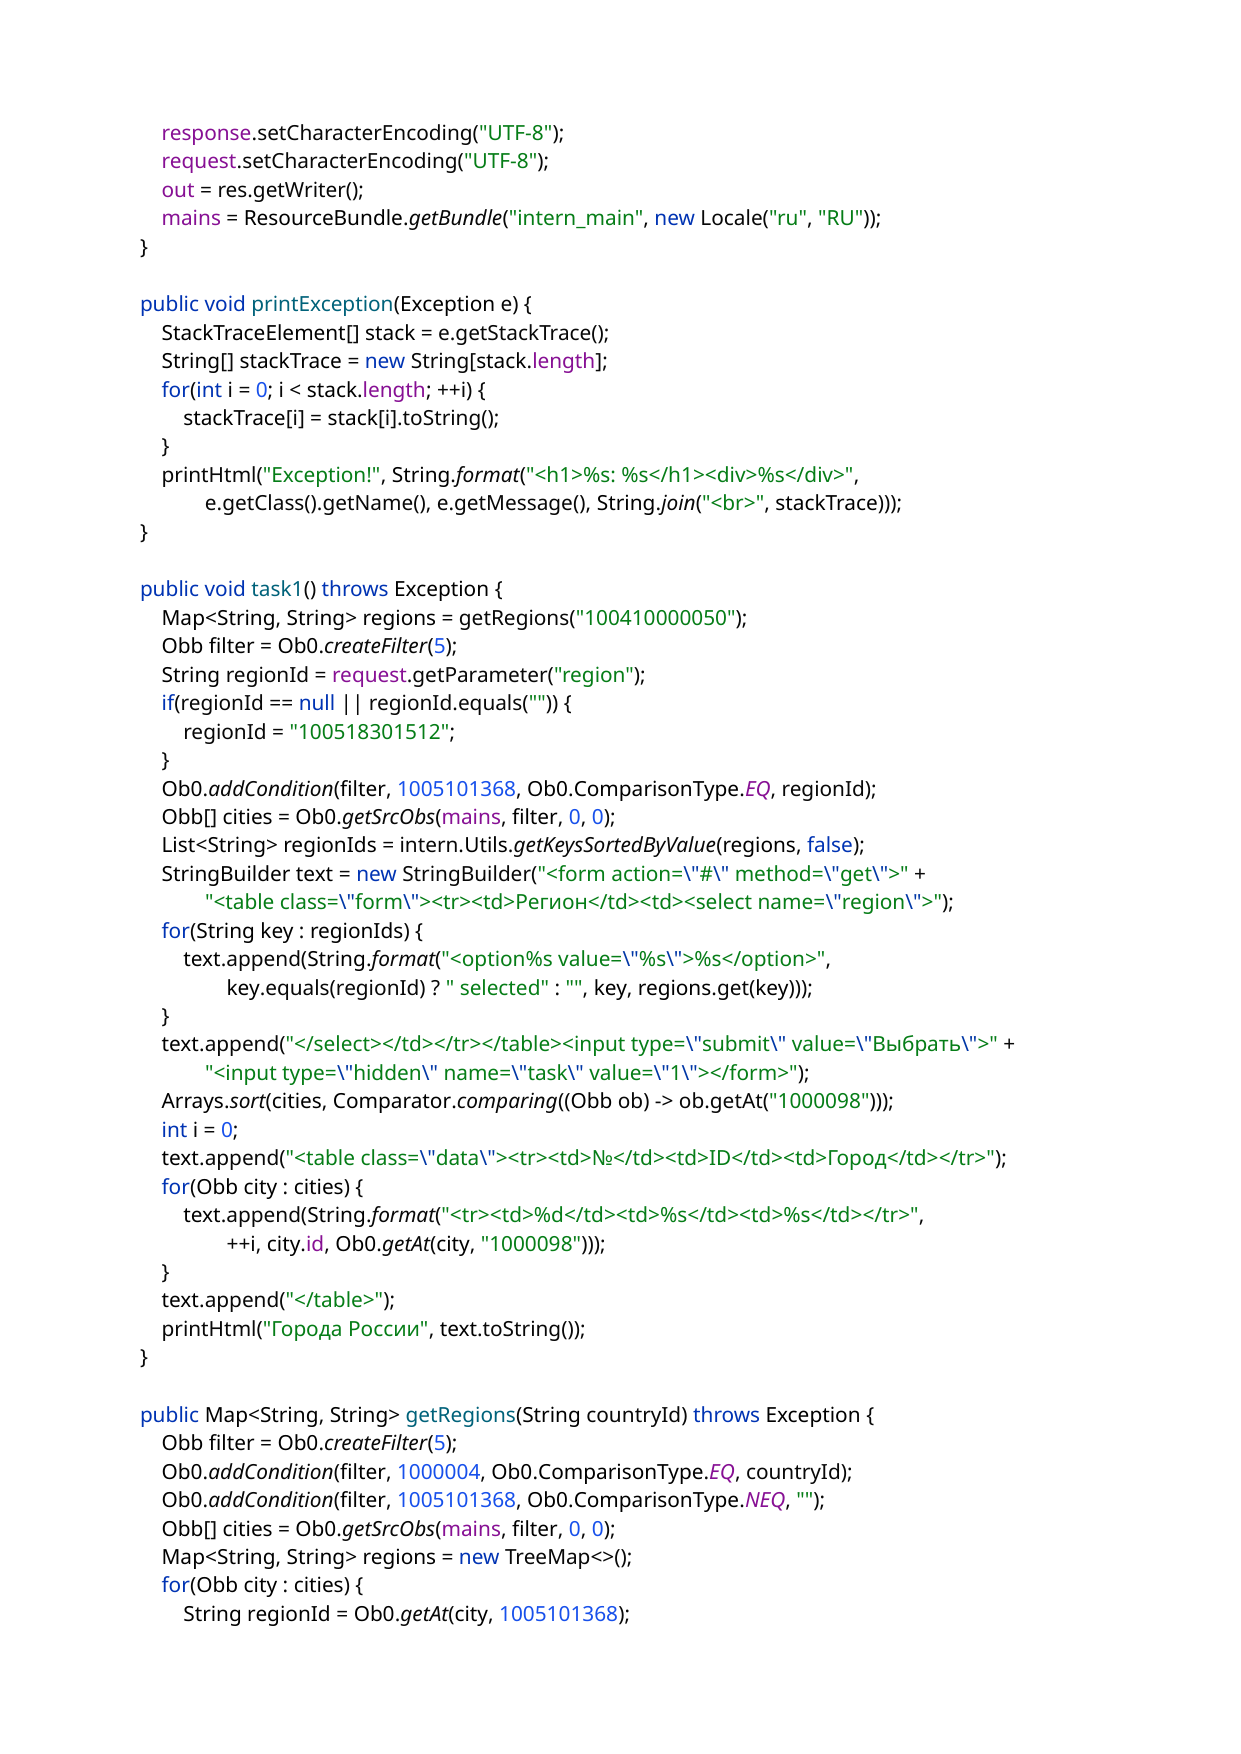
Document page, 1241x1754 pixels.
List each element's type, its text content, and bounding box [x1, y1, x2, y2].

text response.setCharacterEncoding("UTF-8"); request.setCharacterEncoding("UTF-8"); out = res.getWriter(); mains = ResourceBundle.getBundle("intern_main", new Locale("ru", "RU")); } public void printException(Exception e) { StackTraceElement[] stack = e.getStackTrace(); String[] stackTrace = new String[stack.length]; for(int i = 0; i < stack.length; ++i) { stackTrace[i] = stack[i].toString(); } printHtml("Exception!", String.format("<h1>%s: %s</h1><div>%s</div>", e.getClass().getName(), e.getMessage(), String.join("<br>", stackTrace))); } public void task1() throws Exception { Map<String, String> regions = getRegions("100410000050"); Obb filter = Ob0.createFilter(5); String regionId = request.getParameter("region"); if(regionId == null || regionId.equals("")) { regionId = "100518301512"; } Ob0.addCondition(filter, 1005101368, Ob0.ComparisonType.EQ, regionId); Obb[] cities = Ob0.getSrcObs(mains, filter, 0, 0); List<String> regionIds = intern.Utils.getKeysSortedByValue(regions, false); StringBuilder text = new StringBuilder("<form action=\"#\" method=\"get\">" + "<table class=\"form\"><tr><td>Регион</td><td><select name=\"region\">"); for(String key : regionIds) { text.append(String.format("<option%s value=\"%s\">%s</option>", key.equals(regionId) ? " selected" : "", key, regions.get(key))); } text.append("</select></td></tr></table><input type=\"submit\" value=\"Выбрать\">" + "<input type=\"hidden\" name=\"task\" value=\"1\"></form>"); Arrays.sort(cities, Comparator.comparing((Obb ob) -> ob.getAt("1000098"))); int i = 0; text.append("<table class=\"data\"><tr><td>№</td><td>ID</td><td>Город</td></tr>"); for(Obb city : cities) { text.append(String.format("<tr><td>%d</td><td>%s</td><td>%s</td></tr>", ++i, city.id, Ob0.getAt(city, "1000098"))); } text.append("</table>"); printHtml("Города России", text.toString()); } public Map<String, String> getRegions(String countryId) throws Exception { Obb filter = Ob0.createFilter(5); Ob0.addCondition(filter, 1000004, Ob0.ComparisonType.EQ, countryId); Ob0.addCondition(filter, 1005101368, Ob0.ComparisonType.NEQ, ""); Obb[] cities = Ob0.getSrcObs(mains, filter, 0, 0); Map<String, String> regions = new TreeMap<>(); for(Obb city : cities) { String regionId = Ob0.getAt(city, 1005101368); [118, 118, 1122, 1627]
